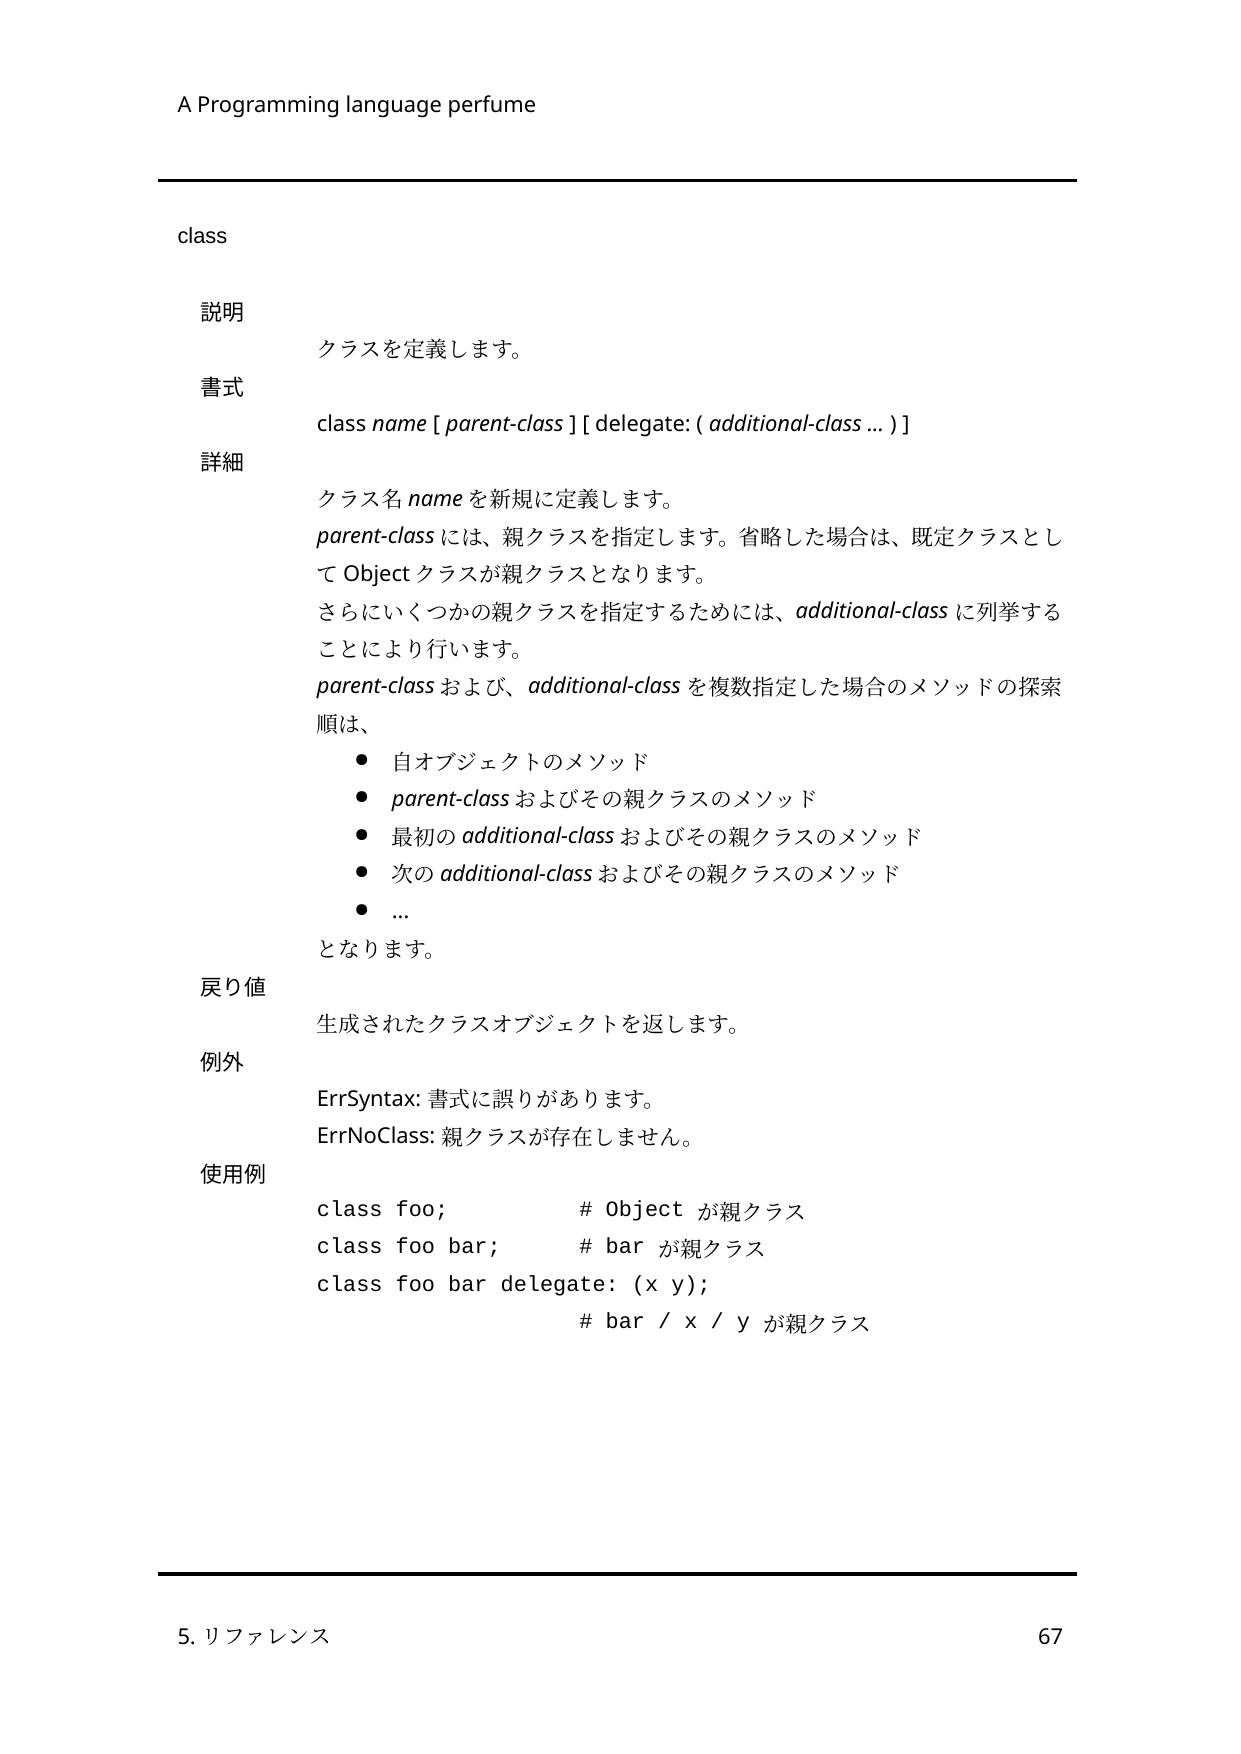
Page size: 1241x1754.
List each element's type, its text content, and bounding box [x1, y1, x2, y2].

table_header クラスを定義します。 [317, 292, 1063, 367]
table_cell クラス名nameを新規に定義します。 parent-classには、親クラスを指定します。省略した場合は、既定クラスとしてObjectクラスが親クラスとなります。 さらにいくつかの親クラスを指定するためには、additional-class に列挙することにより行います。 parent-classおよび、additional-classを複数指定した場合のメソッドの探索順は、 自オブジェクトのメソッド parent-classおよびその親クラスのメソッド 最初のadditional-classおよびその親クラスのメソッド 次のadditional-classおよびその親クラスのメソッド ... となります。 [317, 442, 1063, 967]
table_cell class name [ parent-class ] [ delegate: ( additional-class ... ) ] [317, 367, 1063, 442]
table_cell 例外 [200, 1042, 317, 1154]
subtitle class [177, 217, 1063, 254]
table_cell ErrSyntax: 書式に誤りがあります。 ErrNoClass: 親クラスが存在しません。 [317, 1042, 1063, 1154]
table_cell class foo; # Object が親クラス class foo bar; # bar が親クラス class foo bar delegate: (x y); # bar / x / y が親クラス [317, 1154, 1063, 1342]
table_cell 詳細 [200, 442, 317, 967]
table_header 説明 [200, 292, 317, 367]
table_cell 生成されたクラスオブジェクトを返します。 [317, 967, 1063, 1042]
table_cell 書式 [200, 367, 317, 442]
table_cell 戻り値 [200, 967, 317, 1042]
table_cell 使用例 [200, 1154, 317, 1342]
